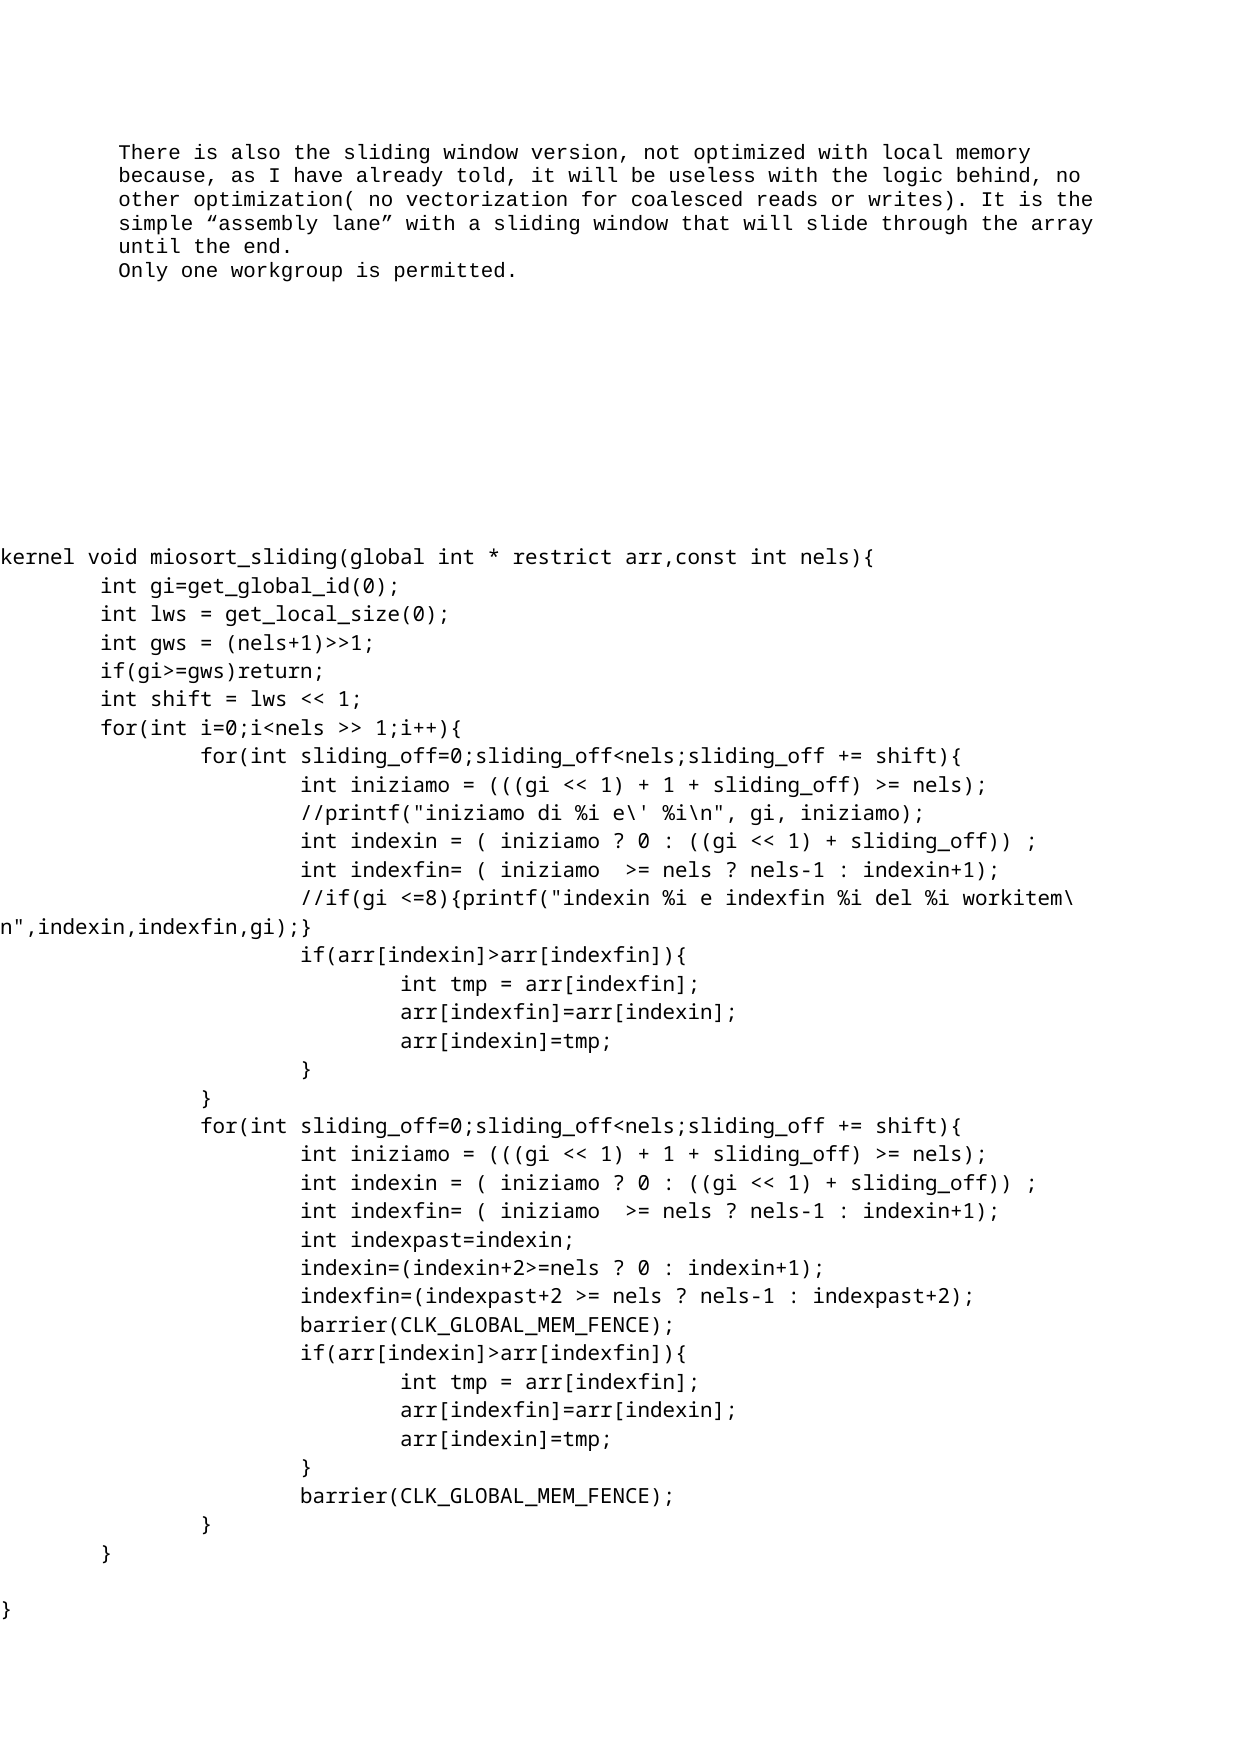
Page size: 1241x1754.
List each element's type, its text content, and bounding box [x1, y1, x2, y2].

text Only one workgroup is permitted. [118, 260, 1122, 284]
text There is also the sliding window version, not optimized with local memory because, as I have already told, it will be useless with the logic behind, no other optimization( no vectorization for coalesced reads or writes). It is the simple “assembly lane” with a sliding window that will slide through the array until the end. [118, 142, 1122, 260]
